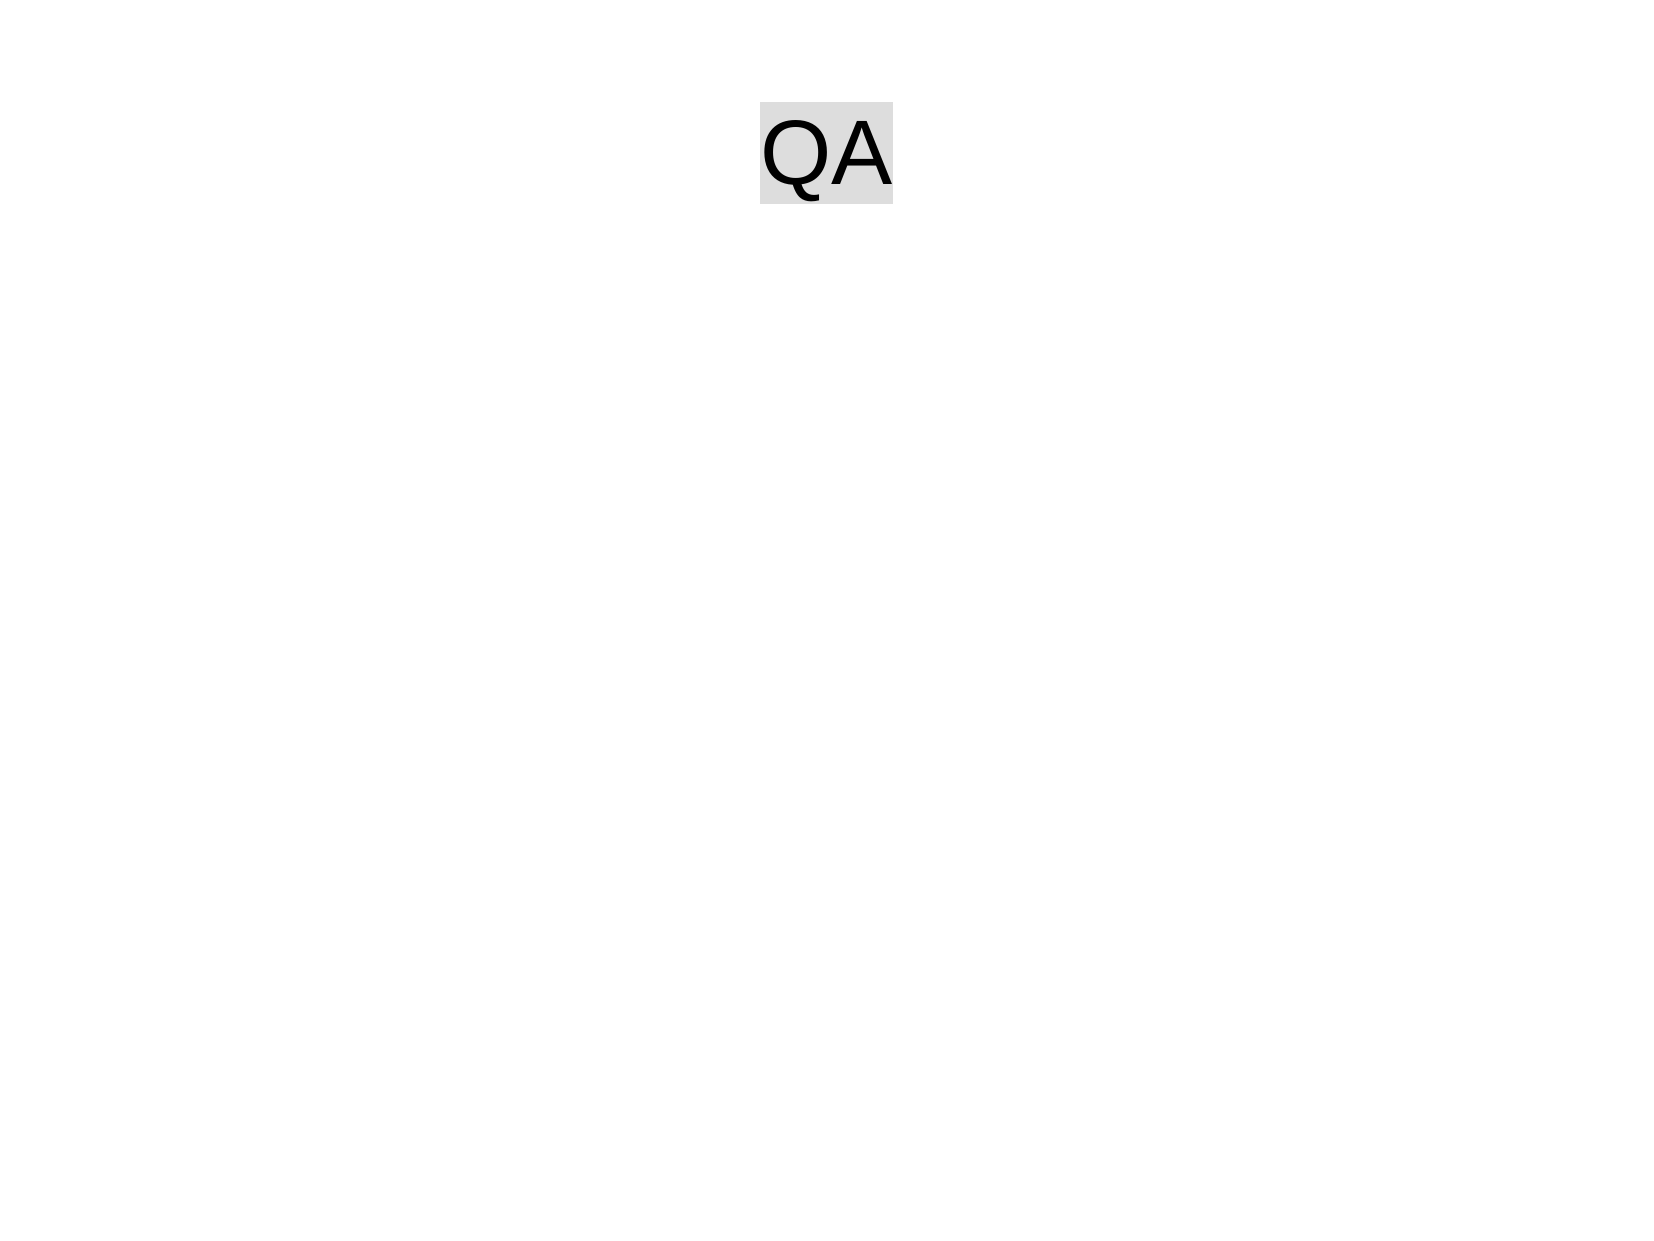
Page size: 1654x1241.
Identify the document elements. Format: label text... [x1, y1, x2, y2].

title QA [82, 49, 1571, 257]
